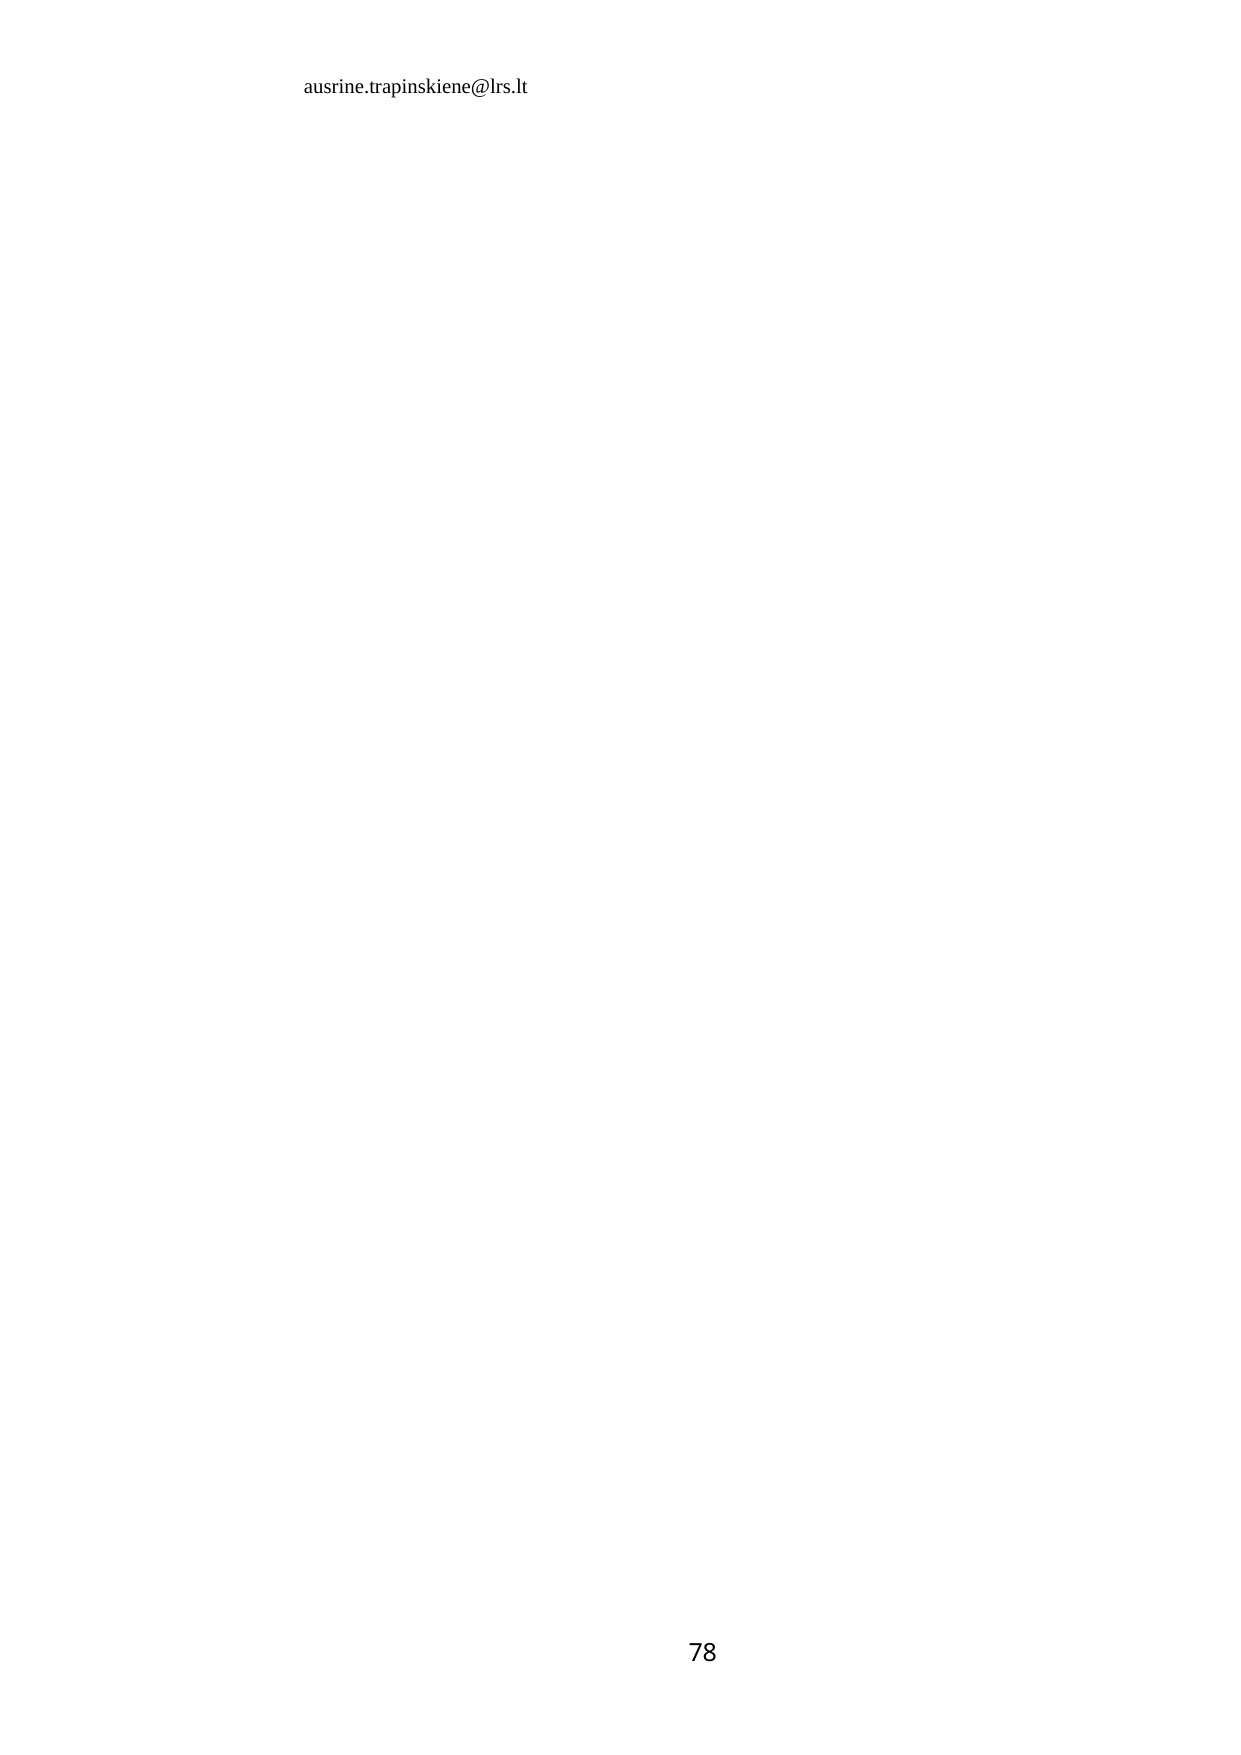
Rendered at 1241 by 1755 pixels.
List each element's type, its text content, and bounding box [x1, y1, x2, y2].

text ausrine.trapinskiene@lrs.lt [210, 73, 1120, 98]
